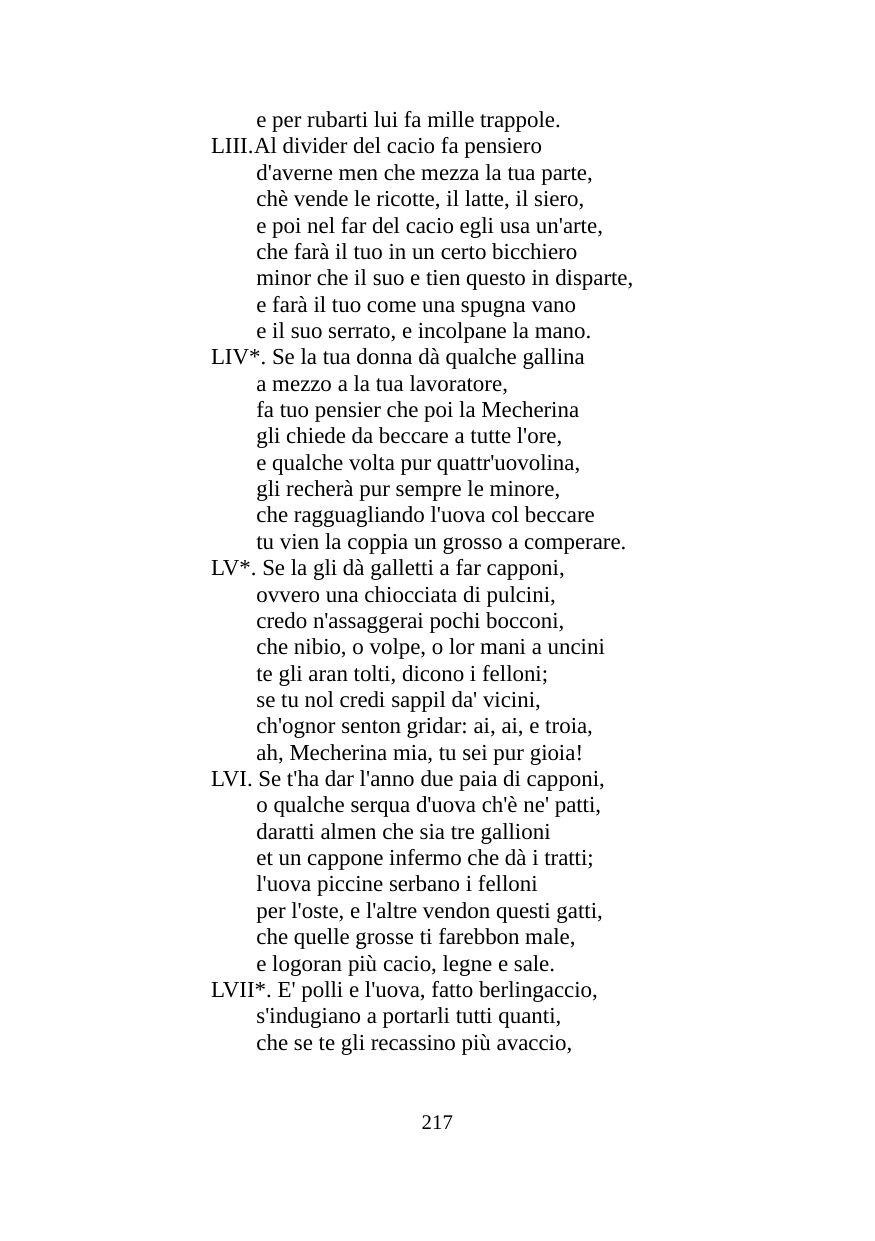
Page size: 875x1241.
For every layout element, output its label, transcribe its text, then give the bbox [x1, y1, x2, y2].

text chè vende le ricotte, il latte, il siero, [256, 185, 768, 212]
text l'uova piccine serbano i felloni [256, 871, 768, 897]
text te gli aran tolti, dicono i felloni; [256, 660, 768, 686]
text e farà il tuo come una spugna vano [256, 291, 768, 317]
text fa tuo pensier che poi la Mecherina [256, 396, 768, 422]
text LV*. Se la gli dà galletti a far capponi, [181, 554, 768, 581]
text d'averne men che mezza la tua parte, [256, 159, 768, 185]
text LVII*. E' polli e l'uova, fatto berlingaccio, [181, 976, 768, 1002]
text gli chiede da beccare a tutte l'ore, [256, 422, 768, 449]
text ovvero una chiocciata di pulcini, [256, 581, 768, 607]
text daratti almen che sia tre gallioni [256, 818, 768, 844]
text a mezzo a la tua lavoratore, [256, 370, 768, 396]
text e per rubarti lui fa mille trappole. [256, 106, 768, 133]
text che quelle grosse ti farebbon male, [256, 923, 768, 949]
text e il suo serrato, e incolpane la mano. [256, 317, 768, 343]
text et un cappone infermo che dà i tratti; [256, 844, 768, 871]
text e qualche volta pur quattr'uovolina, [256, 449, 768, 475]
text ch'ognor senton gridar: ai, ai, e troia, [256, 712, 768, 739]
text tu vien la coppia un grosso a comperare. [256, 528, 768, 554]
text credo n'assaggerai pochi bocconi, [256, 607, 768, 633]
text o qualche serqua d'uova ch'è ne' patti, [256, 791, 768, 818]
text che nibio, o volpe, o lor mani a uncini [256, 633, 768, 660]
text che se te gli recassino più avaccio, [256, 1029, 768, 1055]
text minor che il suo e tien questo in disparte, [256, 264, 768, 291]
text e poi nel far del cacio egli usa un'arte, [256, 212, 768, 238]
text se tu nol credi sappil da' vicini, [256, 686, 768, 712]
text ah, Mecherina mia, tu sei pur gioia! [256, 739, 768, 765]
text e logoran più cacio, legne e sale. [256, 949, 768, 976]
text che ragguagliando l'uova col beccare [256, 502, 768, 528]
text che farà il tuo in un certo bicchiero [256, 238, 768, 264]
text s'indugiano a portarli tutti quanti, [256, 1002, 768, 1029]
text per l'oste, e l'altre vendon questi gatti, [256, 897, 768, 923]
text LIII. Al divider del cacio fa pensiero [181, 133, 768, 159]
text LIV*. Se la tua donna dà qualche gallina [181, 343, 768, 370]
text LVI. Se t'ha dar l'anno due paia di capponi, [181, 765, 768, 791]
text gli recherà pur sempre le minore, [256, 475, 768, 502]
